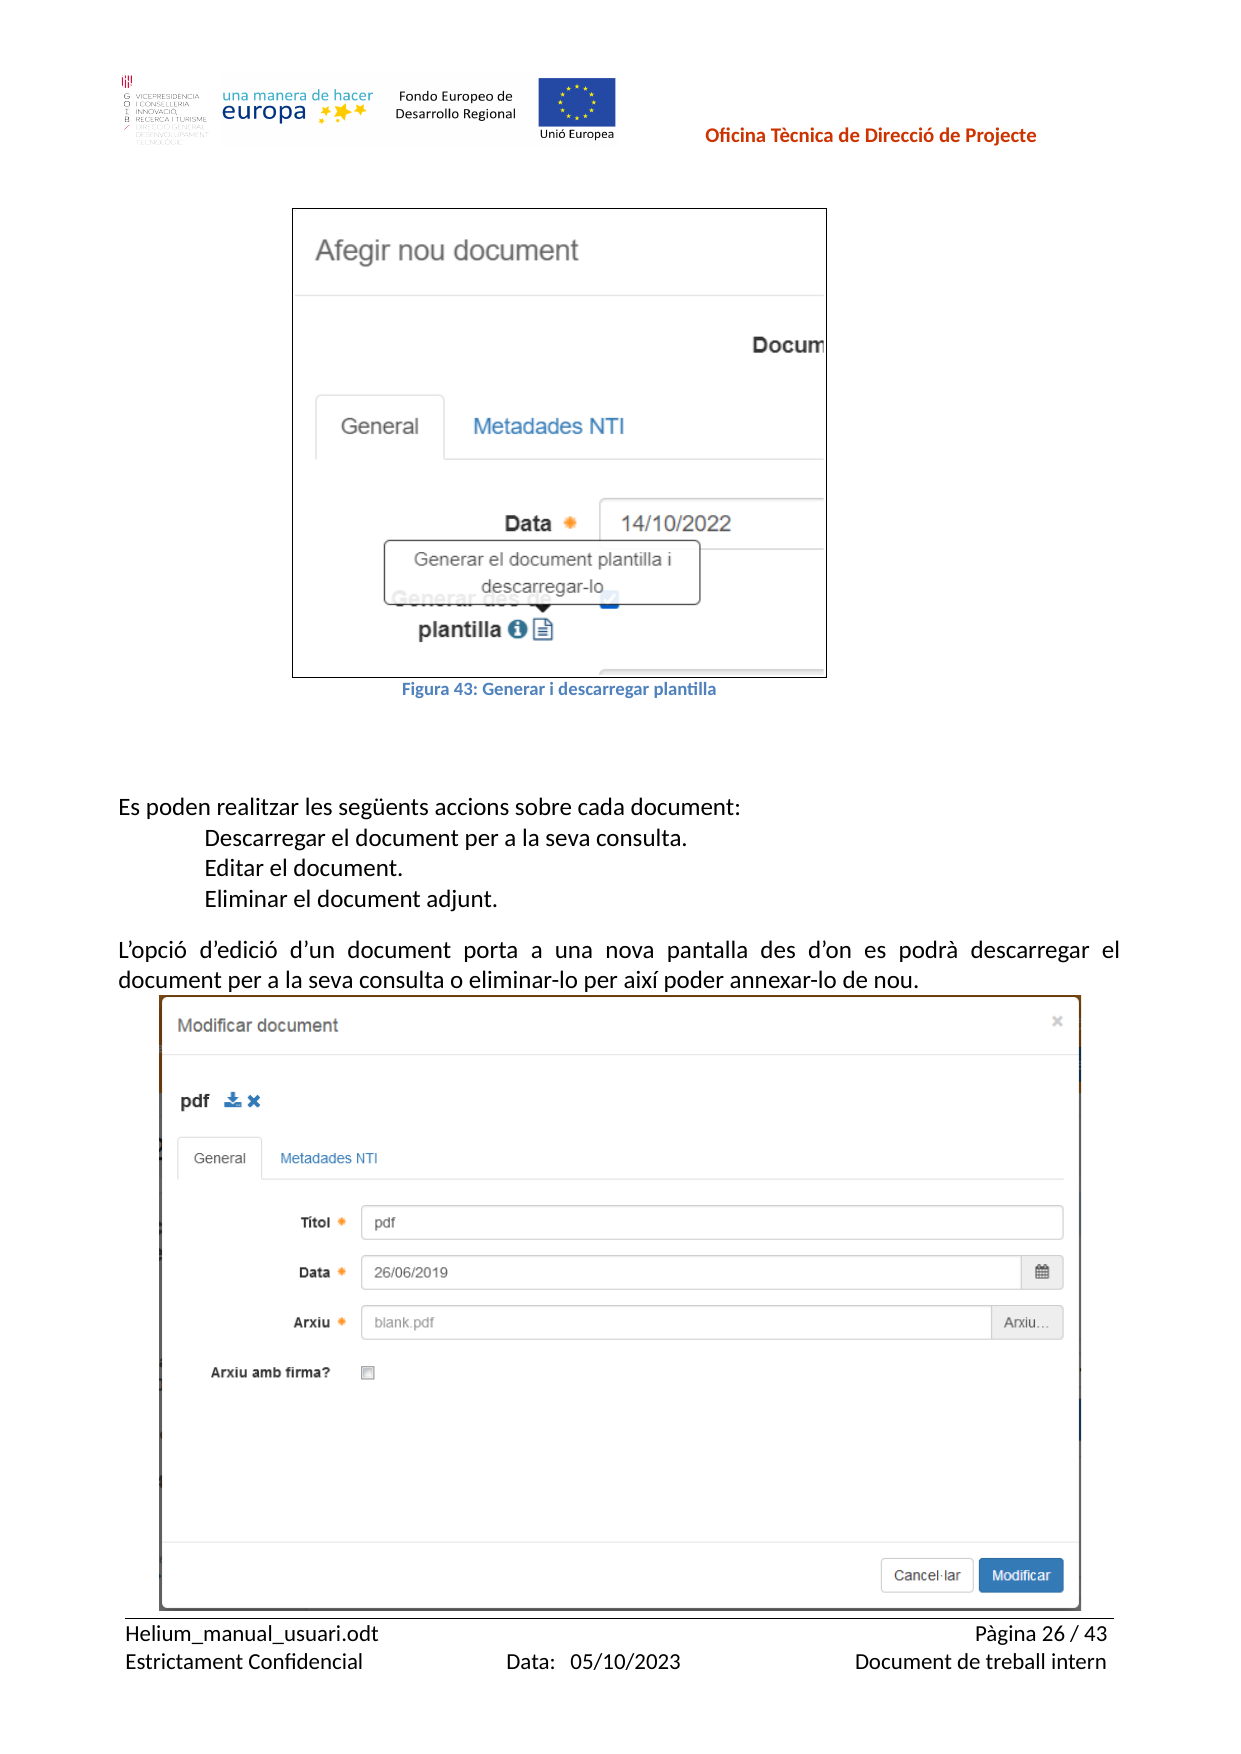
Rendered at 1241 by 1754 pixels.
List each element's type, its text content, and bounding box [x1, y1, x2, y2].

list Editar el document. [193, 852, 1122, 883]
picture [159, 995, 1082, 1611]
picture [118, 73, 213, 147]
text Es poden realitzar les següents accions sobre cada document: [118, 791, 1122, 822]
text Figura 43: Generar i descarregar plantilla [225, 208, 894, 700]
picture [219, 73, 621, 147]
list Descarregar el document per a la seva consulta. [193, 822, 1122, 852]
list Eliminar el document adjunt. [193, 883, 1122, 913]
text L’opció d’edició d’un document porta a una nova pantalla des d’on es podrà descarregar el document per a la seva consulta o eliminar-lo per així poder annexar-lo de nou. [118, 934, 1122, 995]
